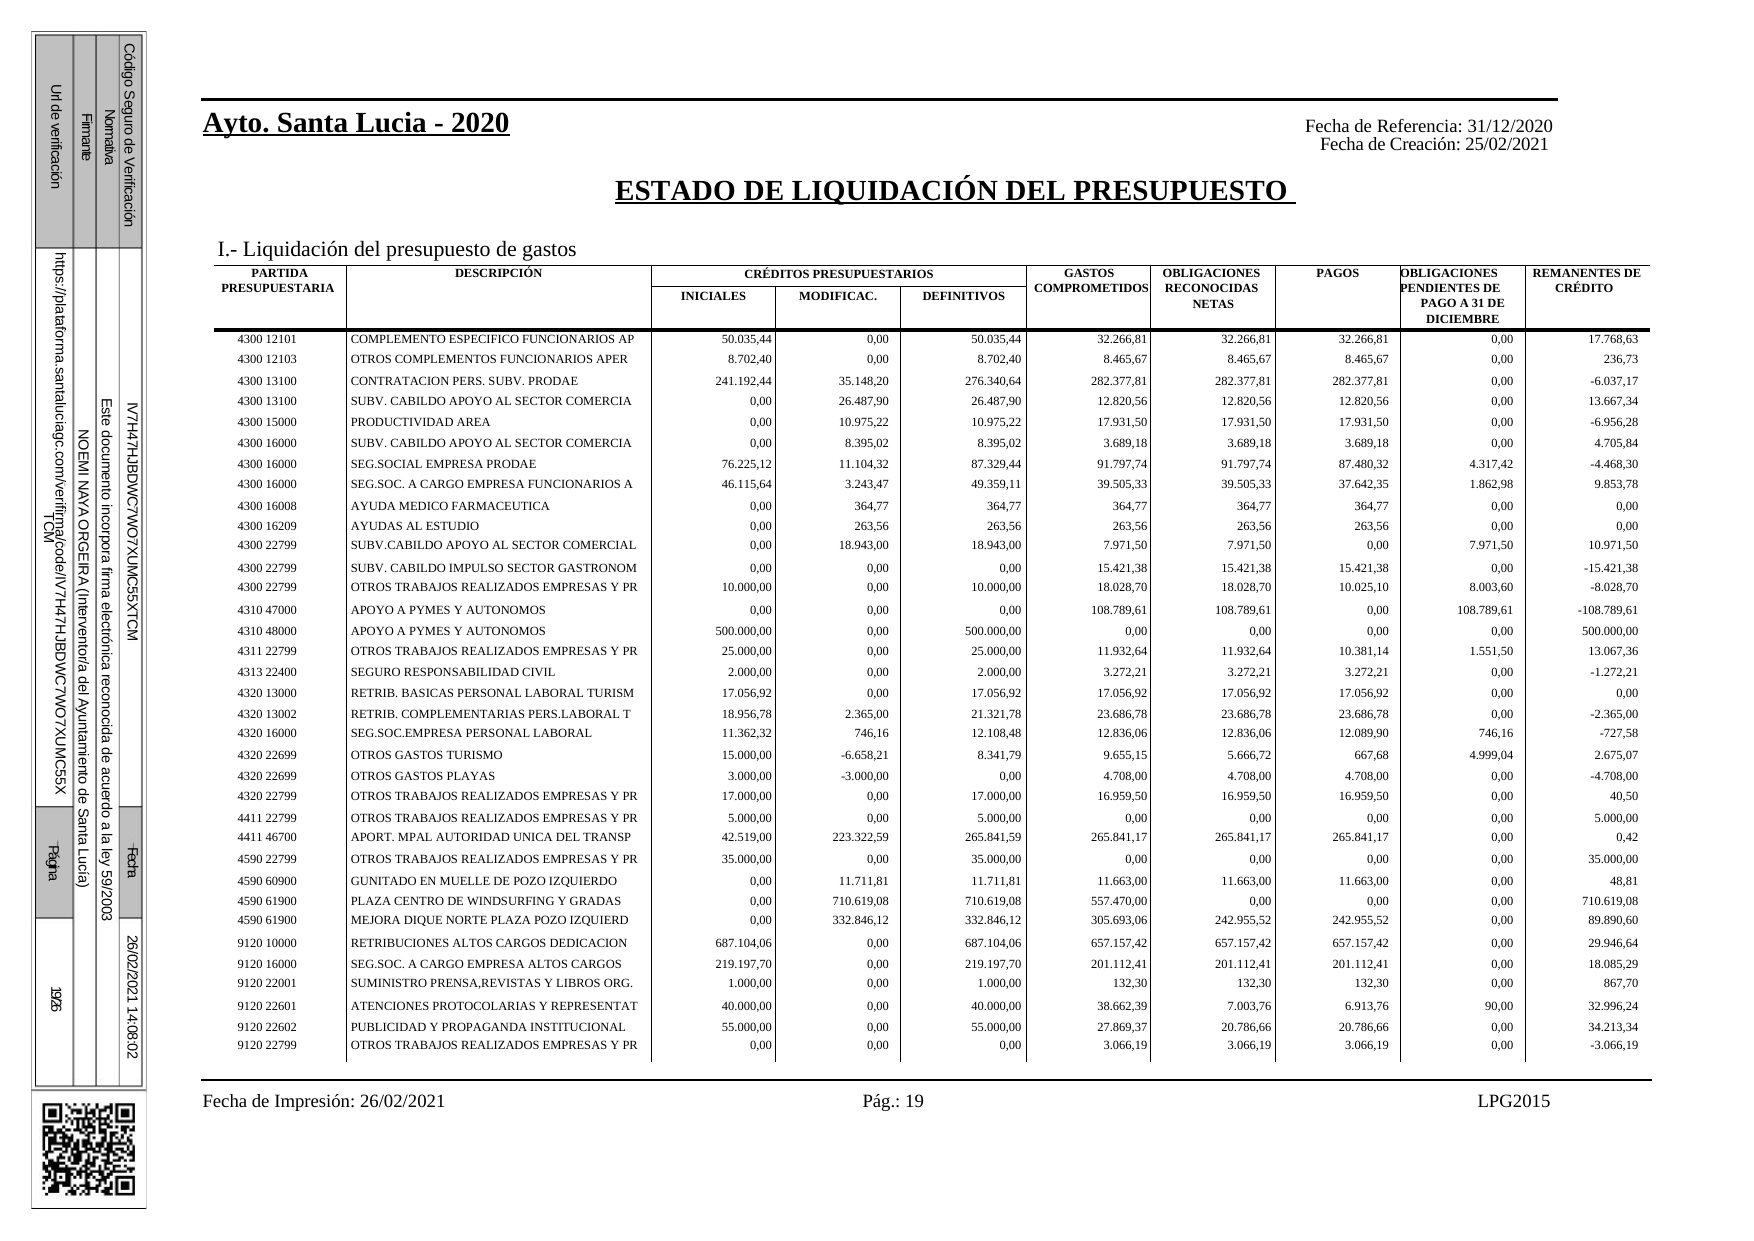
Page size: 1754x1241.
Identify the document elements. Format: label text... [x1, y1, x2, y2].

table_cell 4320 22699 [214, 744, 346, 765]
table_cell 0,00 [1401, 515, 1525, 536]
table_cell 0,00 [1276, 619, 1400, 639]
table_cell 0,00 [1027, 848, 1150, 869]
table_cell 0,00 [776, 807, 900, 828]
table_cell 0,00 [1401, 932, 1525, 953]
table_cell 1.000,00 [901, 974, 1026, 994]
table_cell 9.655,15 [1027, 744, 1150, 765]
table_cell APORT. MPAL AUTORIDAD UNICA DEL TRANSP [347, 828, 651, 848]
table_cell 4590 61900 [214, 911, 346, 932]
table_cell 500.000,00 [652, 619, 775, 639]
table_cell 0,00 [1401, 974, 1525, 994]
table_cell -6.956,28 [1526, 411, 1650, 432]
table_cell 9.853,78 [1526, 473, 1650, 494]
table_cell 0,00 [1276, 890, 1400, 911]
table_cell 0,00 [652, 911, 775, 932]
table_cell 332.846,12 [901, 911, 1026, 932]
table_cell 0,00 [652, 390, 775, 411]
table_cell 91.797,74 [1027, 453, 1150, 473]
table_cell -8.028,70 [1526, 578, 1650, 598]
table_cell 0,00 [652, 557, 775, 578]
table_cell SEG.SOCIAL EMPRESA PRODAE [347, 453, 651, 473]
table_cell 35.000,00 [652, 848, 775, 869]
table_cell 18.028,70 [1151, 578, 1275, 598]
table_cell 0,00 [1401, 661, 1525, 682]
table_cell 46.115,64 [652, 473, 775, 494]
table_cell 0,00 [652, 494, 775, 515]
table_cell 0,00 [776, 557, 900, 578]
table_cell 282.377,81 [1276, 369, 1400, 389]
table_cell 263,56 [1151, 515, 1275, 536]
table_cell 4300 16209 [214, 515, 346, 536]
table_cell SUBV. CABILDO APOYO AL SECTOR COMERCIA [347, 390, 651, 411]
table_cell 35.000,00 [1526, 848, 1650, 869]
table_cell APOYO A PYMES Y AUTONOMOS [347, 619, 651, 639]
table_cell 10.381,14 [1276, 640, 1400, 661]
table_cell -108.789,61 [1526, 598, 1650, 619]
table_cell 710.619,08 [1526, 890, 1650, 911]
table_cell 265.841,17 [1151, 828, 1275, 848]
table_cell 219.197,70 [652, 953, 775, 973]
table_cell 3.243,47 [776, 473, 900, 494]
table_cell 11.663,00 [1027, 869, 1150, 890]
table_cell 0,00 [901, 598, 1026, 619]
table_cell 0,00 [652, 598, 775, 619]
table_cell 132,30 [1027, 974, 1150, 994]
table_cell SUBV. CABILDO APOYO AL SECTOR COMERCIA [347, 432, 651, 453]
table_header OBLIGACIONES PENDIENTES DE PAGO A 31 DE DICIEMBRE [1401, 266, 1525, 328]
table_cell 0,00 [1401, 765, 1525, 786]
table_cell 3.066,19 [1276, 1036, 1400, 1062]
table_cell 667,68 [1276, 744, 1400, 765]
table_cell 10.000,00 [901, 578, 1026, 598]
table_cell 265.841,17 [1276, 828, 1400, 848]
table_cell 223.322,59 [776, 828, 900, 848]
table_cell 11.932,64 [1151, 640, 1275, 661]
table_cell 3.066,19 [1027, 1036, 1150, 1062]
table_cell 867,70 [1526, 974, 1650, 994]
table_cell 27.869,37 [1027, 1015, 1150, 1036]
table_cell 0,00 [1526, 515, 1650, 536]
table_header PARTIDA PRESUPUESTARIA [214, 266, 346, 328]
table_cell 9120 22601 [214, 994, 346, 1015]
table_cell COMPLEMENTO ESPECIFICO FUNCIONARIOS AP [347, 332, 651, 348]
table_cell 39.505,33 [1151, 473, 1275, 494]
table_cell 657.157,42 [1151, 932, 1275, 953]
table_cell 4320 13000 [214, 682, 346, 703]
table_cell 32.266,81 [1027, 332, 1150, 348]
table_cell 2.000,00 [652, 661, 775, 682]
table_cell 2.365,00 [776, 703, 900, 723]
table_cell 3.689,18 [1151, 432, 1275, 453]
table_cell 0,00 [1401, 390, 1525, 411]
table_cell 18.028,70 [1027, 578, 1150, 598]
table_cell 32.266,81 [1276, 332, 1400, 348]
table_cell 10.975,22 [776, 411, 900, 432]
table_cell SEG.SOC. A CARGO EMPRESA ALTOS CARGOS [347, 953, 651, 973]
table_cell MEJORA DIQUE NORTE PLAZA POZO IZQUIERD [347, 911, 651, 932]
table_cell DEFINITIVOS [901, 287, 1026, 328]
table_cell 4300 15000 [214, 411, 346, 432]
table_cell 3.272,21 [1276, 661, 1400, 682]
table_cell 0,00 [1276, 848, 1400, 869]
table_cell 13.667,34 [1526, 390, 1650, 411]
table_cell 0,00 [1401, 332, 1525, 348]
table_cell SEG.SOC. A CARGO EMPRESA FUNCIONARIOS A [347, 473, 651, 494]
table_cell -15.421,38 [1526, 557, 1650, 578]
table_cell 0,00 [652, 515, 775, 536]
table_cell 0,00 [1027, 619, 1150, 639]
table_cell 8.465,67 [1027, 348, 1150, 369]
table_cell 9120 22001 [214, 974, 346, 994]
table_cell 0,00 [1401, 369, 1525, 389]
table_cell 34.213,34 [1526, 1015, 1650, 1036]
table_cell 746,16 [776, 724, 900, 744]
table_cell 8.395,02 [776, 432, 900, 453]
table_cell 7.971,50 [1151, 536, 1275, 557]
table_cell -3.000,00 [776, 765, 900, 786]
table_cell 17.056,92 [1027, 682, 1150, 703]
table_cell 0,00 [901, 1036, 1026, 1062]
table_cell 0,00 [1276, 536, 1400, 557]
table_cell 746,16 [1401, 724, 1525, 744]
table_cell 12.820,56 [1151, 390, 1275, 411]
table_cell 11.663,00 [1151, 869, 1275, 890]
table_cell OTROS COMPLEMENTOS FUNCIONARIOS APER [347, 348, 651, 369]
table_cell 263,56 [1276, 515, 1400, 536]
table_cell 0,00 [776, 848, 900, 869]
table_cell 2.000,00 [901, 661, 1026, 682]
table_cell 5.000,00 [1526, 807, 1650, 828]
table_cell 12.108,48 [901, 724, 1026, 744]
table_cell 132,30 [1276, 974, 1400, 994]
table_cell 15.421,38 [1027, 557, 1150, 578]
table_cell -2.365,00 [1526, 703, 1650, 723]
table_cell OTROS TRABAJOS REALIZADOS EMPRESAS Y PR [347, 786, 651, 807]
table_cell 0,00 [1401, 703, 1525, 723]
table_cell 39.505,33 [1027, 473, 1150, 494]
table_cell 710.619,08 [901, 890, 1026, 911]
table_cell PRODUCTIVIDAD AREA [347, 411, 651, 432]
table_cell 263,56 [901, 515, 1026, 536]
table_cell 35.000,00 [901, 848, 1026, 869]
table_cell 0,00 [1151, 890, 1275, 911]
table_cell 242.955,52 [1151, 911, 1275, 932]
table_cell 12.836,06 [1151, 724, 1275, 744]
table_cell 108.789,61 [1401, 598, 1525, 619]
table_cell 91.797,74 [1151, 453, 1275, 473]
table_cell 0,00 [652, 536, 775, 557]
table_cell 11.711,81 [901, 869, 1026, 890]
table_cell 0,00 [776, 619, 900, 639]
table_cell 10.000,00 [652, 578, 775, 598]
table_cell 3.689,18 [1276, 432, 1400, 453]
table_cell 0,00 [1401, 1036, 1525, 1062]
table_cell 265.841,59 [901, 828, 1026, 848]
table_cell 687.104,06 [652, 932, 775, 953]
table_cell 4300 12101 [214, 332, 346, 348]
table_cell 364,77 [1027, 494, 1150, 515]
table_cell 500.000,00 [1526, 619, 1650, 639]
table_cell 4590 22799 [214, 848, 346, 869]
table_cell 8.702,40 [652, 348, 775, 369]
table_cell 32.996,24 [1526, 994, 1650, 1015]
table_cell 18.943,00 [776, 536, 900, 557]
text ESTADO DE LIQUIDACIÓN DEL PRESUPUESTO [615, 173, 1650, 207]
table_cell 8.341,79 [901, 744, 1026, 765]
table_cell 0,00 [1401, 348, 1525, 369]
table_cell 90,00 [1401, 994, 1525, 1015]
table_cell 4590 60900 [214, 869, 346, 890]
table_cell 4.999,04 [1401, 744, 1525, 765]
table_cell 3.000,00 [652, 765, 775, 786]
table_cell 4300 22799 [214, 557, 346, 578]
table_cell 0,00 [1401, 786, 1525, 807]
table_cell 40.000,00 [652, 994, 775, 1015]
table_cell 8.395,02 [901, 432, 1026, 453]
table_cell 4300 16000 [214, 473, 346, 494]
table_cell 332.846,12 [776, 911, 900, 932]
table_cell 4300 22799 [214, 536, 346, 557]
table_cell 0,00 [1401, 848, 1525, 869]
table_cell 5.000,00 [901, 807, 1026, 828]
table_cell INICIALES [652, 287, 775, 328]
table_cell 18.956,78 [652, 703, 775, 723]
table_cell PUBLICIDAD Y PROPAGANDA INSTITUCIONAL [347, 1015, 651, 1036]
table_cell 17.931,50 [1151, 411, 1275, 432]
table_cell 364,77 [1151, 494, 1275, 515]
table_cell 0,00 [1401, 911, 1525, 932]
table_cell 38.662,39 [1027, 994, 1150, 1015]
table_cell 5.000,00 [652, 807, 775, 828]
table_cell 364,77 [776, 494, 900, 515]
table_cell 4320 16000 [214, 724, 346, 744]
table_cell 0,00 [1526, 494, 1650, 515]
table_cell OTROS TRABAJOS REALIZADOS EMPRESAS Y PR [347, 578, 651, 598]
table_cell 500.000,00 [901, 619, 1026, 639]
table_cell 87.329,44 [901, 453, 1026, 473]
table_cell 710.619,08 [776, 890, 900, 911]
table_cell 26.487,90 [776, 390, 900, 411]
table_cell 6.913,76 [1276, 994, 1400, 1015]
table_cell 0,00 [1401, 494, 1525, 515]
table_cell 15.000,00 [652, 744, 775, 765]
table_cell 236,73 [1526, 348, 1650, 369]
table_cell -6.658,21 [776, 744, 900, 765]
table_cell OTROS GASTOS TURISMO [347, 744, 651, 765]
table_cell 18.943,00 [901, 536, 1026, 557]
table_cell 50.035,44 [652, 332, 775, 348]
table_cell 108.789,61 [1027, 598, 1150, 619]
table_cell 18.085,29 [1526, 953, 1650, 973]
table_cell 0,00 [652, 432, 775, 453]
table_cell 48,81 [1526, 869, 1650, 890]
table_cell 687.104,06 [901, 932, 1026, 953]
table_cell 265.841,17 [1027, 828, 1150, 848]
table_cell 4.708,00 [1027, 765, 1150, 786]
table_cell 11.932,64 [1027, 640, 1150, 661]
table_cell GUNITADO EN MUELLE DE POZO IZQUIERDO [347, 869, 651, 890]
table_cell 9120 22799 [214, 1036, 346, 1062]
table_cell 11.711,81 [776, 869, 900, 890]
table_cell 16.959,50 [1276, 786, 1400, 807]
table_cell SUBV. CABILDO IMPULSO SECTOR GASTRONOM [347, 557, 651, 578]
table_cell 364,77 [1276, 494, 1400, 515]
table_cell 4.317,42 [1401, 453, 1525, 473]
table_cell 657.157,42 [1276, 932, 1400, 953]
table_cell 0,00 [776, 332, 900, 348]
table_cell 4.705,84 [1526, 432, 1650, 453]
table_cell 0,00 [1276, 807, 1400, 828]
table_cell 3.066,19 [1151, 1036, 1275, 1062]
table_cell 4311 22799 [214, 640, 346, 661]
table_cell 0,00 [1401, 411, 1525, 432]
table_cell 0,00 [776, 640, 900, 661]
table_cell 201.112,41 [1151, 953, 1275, 973]
table_cell 0,00 [652, 411, 775, 432]
table_cell 12.820,56 [1276, 390, 1400, 411]
table_cell 0,00 [776, 661, 900, 682]
table_cell SEGURO RESPONSABILIDAD CIVIL [347, 661, 651, 682]
table_cell 15.421,38 [1151, 557, 1275, 578]
table_cell CONTRATACION PERS. SUBV. PRODAE [347, 369, 651, 389]
table_cell 0,00 [1027, 807, 1150, 828]
table_cell 1.551,50 [1401, 640, 1525, 661]
table_cell SEG.SOC.EMPRESA PERSONAL LABORAL [347, 724, 651, 744]
table_cell 17.000,00 [652, 786, 775, 807]
table_cell 0,00 [1401, 807, 1525, 828]
table_cell 17.000,00 [901, 786, 1026, 807]
table_cell OTROS TRABAJOS REALIZADOS EMPRESAS Y PR [347, 1036, 651, 1062]
table_header OBLIGACIONES RECONOCIDAS NETAS [1151, 266, 1275, 328]
table_cell 0,00 [652, 890, 775, 911]
table_cell 0,00 [1151, 619, 1275, 639]
table_cell 0,00 [776, 786, 900, 807]
table_cell SUBV.CABILDO APOYO AL SECTOR COMERCIAL [347, 536, 651, 557]
table_cell 0,00 [1401, 557, 1525, 578]
text Ayto. Santa Lucia - 2020 Fecha de Referencia: 31/12/2020 [202, 106, 1650, 139]
table_cell 25.000,00 [652, 640, 775, 661]
table_cell 17.056,92 [901, 682, 1026, 703]
table_cell 10.971,50 [1526, 536, 1650, 557]
table_cell 15.421,38 [1276, 557, 1400, 578]
picture [31, 31, 147, 1209]
table_cell 0,00 [776, 1015, 900, 1036]
table_cell 4411 22799 [214, 807, 346, 828]
table_cell 8.702,40 [901, 348, 1026, 369]
table_header PAGOS [1276, 266, 1400, 328]
table_cell APOYO A PYMES Y AUTONOMOS [347, 598, 651, 619]
table_cell 364,77 [901, 494, 1026, 515]
table_cell 37.642,35 [1276, 473, 1400, 494]
table_cell 0,00 [1401, 890, 1525, 911]
table_cell 0,00 [776, 974, 900, 994]
table_cell 0,00 [1401, 953, 1525, 973]
table_cell OTROS GASTOS PLAYAS [347, 765, 651, 786]
table_cell 26.487,90 [901, 390, 1026, 411]
table_cell 13.067,36 [1526, 640, 1650, 661]
table_cell 305.693,06 [1027, 911, 1150, 932]
table_cell 557.470,00 [1027, 890, 1150, 911]
table_cell 4300 16000 [214, 432, 346, 453]
table_cell 89.890,60 [1526, 911, 1650, 932]
table_cell 0,00 [1401, 619, 1525, 639]
table_cell 4300 22799 [214, 578, 346, 598]
table_cell 263,56 [1027, 515, 1150, 536]
table_cell 282.377,81 [1027, 369, 1150, 389]
table_cell 242.955,52 [1276, 911, 1400, 932]
table_cell 7.971,50 [1027, 536, 1150, 557]
table_cell RETRIB. COMPLEMENTARIAS PERS.LABORAL T [347, 703, 651, 723]
table_cell 4300 16000 [214, 453, 346, 473]
table_cell 7.971,50 [1401, 536, 1525, 557]
table_cell AYUDA MEDICO FARMACEUTICA [347, 494, 651, 515]
table_cell 49.359,11 [901, 473, 1026, 494]
table_cell 4.708,00 [1276, 765, 1400, 786]
table_cell 10.975,22 [901, 411, 1026, 432]
table_cell -4.708,00 [1526, 765, 1650, 786]
table_cell OTROS TRABAJOS REALIZADOS EMPRESAS Y PR [347, 807, 651, 828]
table_cell 4590 61900 [214, 890, 346, 911]
table_cell 35.148,20 [776, 369, 900, 389]
table_cell 40,50 [1526, 786, 1650, 807]
table_cell 16.959,50 [1027, 786, 1150, 807]
table_cell -3.066,19 [1526, 1036, 1650, 1062]
table_cell 0,00 [1401, 1015, 1525, 1036]
table_cell AYUDAS AL ESTUDIO [347, 515, 651, 536]
table_cell MODIFICAC. [776, 287, 900, 328]
table_cell 0,00 [776, 348, 900, 369]
table_cell 11.104,32 [776, 453, 900, 473]
table_cell 20.786,66 [1151, 1015, 1275, 1036]
table_cell 0,00 [1401, 869, 1525, 890]
table_cell 32.266,81 [1151, 332, 1275, 348]
table_header GASTOS COMPROMETIDOS [1027, 266, 1150, 328]
table_cell 276.340,64 [901, 369, 1026, 389]
table_cell RETRIB. BASICAS PERSONAL LABORAL TURISM [347, 682, 651, 703]
table_cell 0,00 [901, 765, 1026, 786]
table_cell 8.003,60 [1401, 578, 1525, 598]
table_cell 3.272,21 [1151, 661, 1275, 682]
table_cell 12.089,90 [1276, 724, 1400, 744]
table_header REMANENTES DE CRÉDITO [1526, 266, 1650, 328]
table_cell 16.959,50 [1151, 786, 1275, 807]
text Fecha de Creación: 25/02/2021 [1320, 139, 1650, 154]
text Fecha de Impresión: 26/02/2021 Pág.: 19 LPG2015 [202, 1090, 1650, 1111]
table_cell SUMINISTRO PRENSA,REVISTAS Y LIBROS ORG. [347, 974, 651, 994]
table_cell 4320 22699 [214, 765, 346, 786]
table_cell 23.686,78 [1151, 703, 1275, 723]
table_cell 0,42 [1526, 828, 1650, 848]
table_cell 219.197,70 [901, 953, 1026, 973]
table_cell 17.056,92 [1151, 682, 1275, 703]
table_cell 0,00 [1151, 807, 1275, 828]
table_cell 4320 22799 [214, 786, 346, 807]
table_cell 8.465,67 [1151, 348, 1275, 369]
table_header DESCRIPCIÓN [347, 266, 651, 328]
table_cell 9120 10000 [214, 932, 346, 953]
table_cell 42.519,00 [652, 828, 775, 848]
table_cell 4320 13002 [214, 703, 346, 723]
table_cell 4300 13100 [214, 390, 346, 411]
text I.- Liquidación del presupuesto de gastos [217, 236, 1650, 261]
table_cell -727,58 [1526, 724, 1650, 744]
table_cell 7.003,76 [1151, 994, 1275, 1015]
table_cell ATENCIONES PROTOCOLARIAS Y REPRESENTAT [347, 994, 651, 1015]
table_cell 5.666,72 [1151, 744, 1275, 765]
table_cell 263,56 [776, 515, 900, 536]
table_cell 3.272,21 [1027, 661, 1150, 682]
table_cell 9120 16000 [214, 953, 346, 973]
table_cell 0,00 [776, 1036, 900, 1062]
table_header CRÉDITOS PRESUPUESTARIOS [652, 266, 1026, 286]
table_cell 0,00 [776, 994, 900, 1015]
table_cell 4310 48000 [214, 619, 346, 639]
table_cell 4300 16008 [214, 494, 346, 515]
table_cell 12.820,56 [1027, 390, 1150, 411]
table_cell OTROS TRABAJOS REALIZADOS EMPRESAS Y PR [347, 848, 651, 869]
table_cell 17.931,50 [1276, 411, 1400, 432]
table_cell 8.465,67 [1276, 348, 1400, 369]
table_cell -4.468,30 [1526, 453, 1650, 473]
table_cell 87.480,32 [1276, 453, 1400, 473]
table_cell -1.272,21 [1526, 661, 1650, 682]
table_cell 0,00 [1401, 682, 1525, 703]
table_cell 0,00 [1401, 432, 1525, 453]
table_cell 23.686,78 [1027, 703, 1150, 723]
table_cell 55.000,00 [901, 1015, 1026, 1036]
table_cell 0,00 [1401, 828, 1525, 848]
table_cell 4313 22400 [214, 661, 346, 682]
table_cell 10.025,10 [1276, 578, 1400, 598]
table_cell 25.000,00 [901, 640, 1026, 661]
table_cell 29.946,64 [1526, 932, 1650, 953]
table_cell 11.362,32 [652, 724, 775, 744]
table_cell 1.000,00 [652, 974, 775, 994]
table_cell 241.192,44 [652, 369, 775, 389]
table_cell 76.225,12 [652, 453, 775, 473]
table_cell 201.112,41 [1027, 953, 1150, 973]
table_cell 0,00 [776, 953, 900, 973]
table_cell -6.037,17 [1526, 369, 1650, 389]
table_cell 0,00 [1276, 598, 1400, 619]
table_cell 0,00 [776, 932, 900, 953]
table_cell OTROS TRABAJOS REALIZADOS EMPRESAS Y PR [347, 640, 651, 661]
table_cell 0,00 [776, 682, 900, 703]
table_cell 23.686,78 [1276, 703, 1400, 723]
table_cell 132,30 [1151, 974, 1275, 994]
table_cell 0,00 [1526, 682, 1650, 703]
table_cell 17.056,92 [1276, 682, 1400, 703]
table_cell 282.377,81 [1151, 369, 1275, 389]
table_cell 9120 22602 [214, 1015, 346, 1036]
table_cell 4310 47000 [214, 598, 346, 619]
table_cell 4.708,00 [1151, 765, 1275, 786]
table_cell 17.768,63 [1526, 332, 1650, 348]
table_cell RETRIBUCIONES ALTOS CARGOS DEDICACION [347, 932, 651, 953]
table_cell 17.056,92 [652, 682, 775, 703]
table_cell 201.112,41 [1276, 953, 1400, 973]
table_cell 11.663,00 [1276, 869, 1400, 890]
table_cell 2.675,07 [1526, 744, 1650, 765]
table_cell 0,00 [901, 557, 1026, 578]
table_cell 4411 46700 [214, 828, 346, 848]
table_cell 0,00 [776, 598, 900, 619]
table_cell 657.157,42 [1027, 932, 1150, 953]
table_cell 20.786,66 [1276, 1015, 1400, 1036]
table_cell 3.689,18 [1027, 432, 1150, 453]
table_cell 12.836,06 [1027, 724, 1150, 744]
table_cell 4300 12103 [214, 348, 346, 369]
table_cell 40.000,00 [901, 994, 1026, 1015]
table_cell 0,00 [776, 578, 900, 598]
table_cell 0,00 [1151, 848, 1275, 869]
table_cell 1.862,98 [1401, 473, 1525, 494]
table_cell 21.321,78 [901, 703, 1026, 723]
table_cell 55.000,00 [652, 1015, 775, 1036]
table_cell 108.789,61 [1151, 598, 1275, 619]
table_cell 17.931,50 [1027, 411, 1150, 432]
table_cell 50.035,44 [901, 332, 1026, 348]
table_cell 4300 13100 [214, 369, 346, 389]
table_cell 0,00 [652, 1036, 775, 1062]
table_cell 0,00 [652, 869, 775, 890]
table_cell PLAZA CENTRO DE WINDSURFING Y GRADAS [347, 890, 651, 911]
